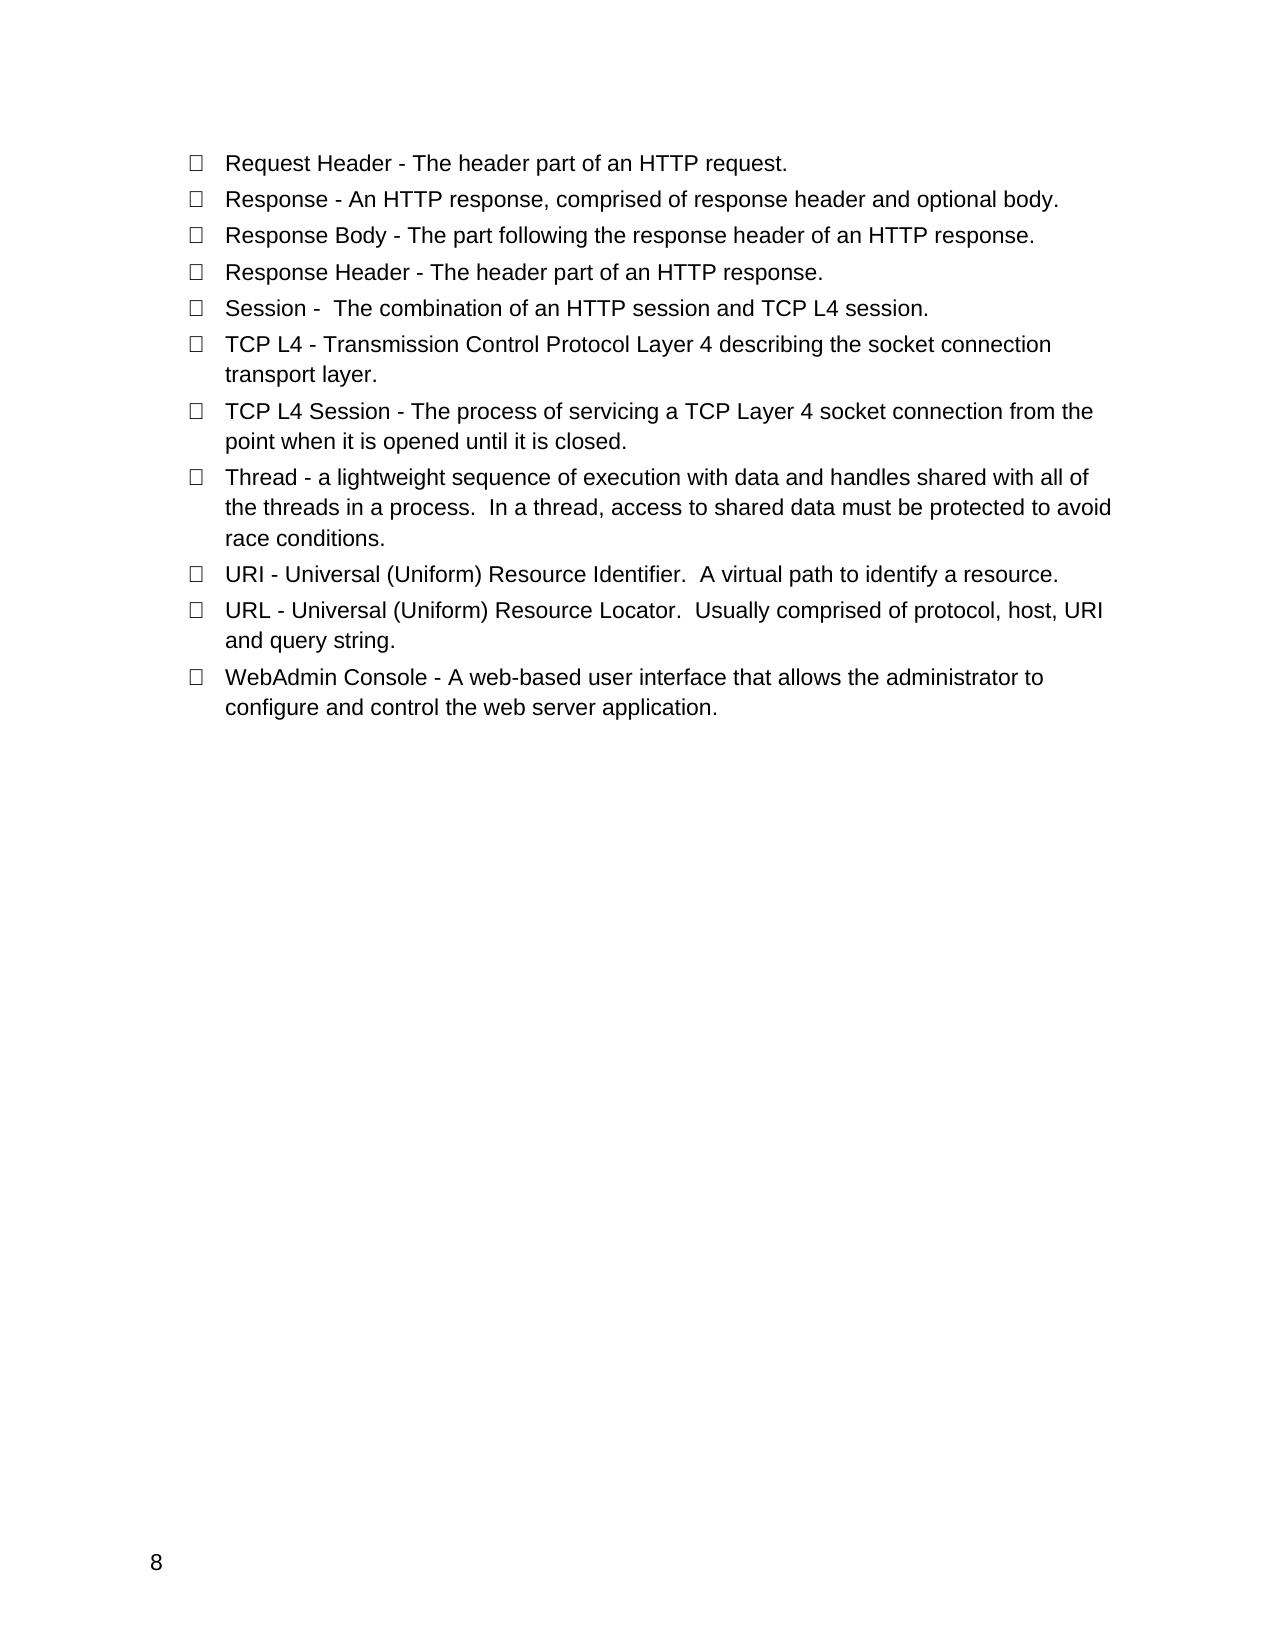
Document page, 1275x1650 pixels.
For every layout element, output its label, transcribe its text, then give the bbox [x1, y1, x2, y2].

list Session - The combination of an HTTP session and TCP L4 session. [187, 295, 1125, 321]
list Response Body - The part following the response header of an HTTP response. [187, 222, 1125, 249]
list Thread - a lightweight sequence of execution with data and handles shared with all of the threads in a process. In a thread, access to shared data must be protected to avoid race conditions. [187, 464, 1125, 551]
list Response - An HTTP response, comprised of response header and optional body. [187, 186, 1125, 213]
list WebAdmin Console - A web-based user interface that allows the administrator to configure and control the web server application. [187, 663, 1125, 720]
list TCP L4 Session - The process of servicing a TCP Layer 4 socket connection from the point when it is opened until it is closed. [187, 398, 1125, 454]
list Response Header - The header part of an HTTP response. [187, 259, 1125, 285]
list Request Header - The header part of an HTTP request. [187, 150, 1125, 176]
list URI - Universal (Uniform) Resource Identifier. A virtual path to identify a resource. [187, 561, 1125, 587]
list URL - Universal (Uniform) Resource Locator. Usually comprised of protocol, host, URI and query string. [187, 597, 1125, 654]
list TCP L4 - Transmission Control Protocol Layer 4 describing the socket connection transport layer. [187, 331, 1125, 388]
